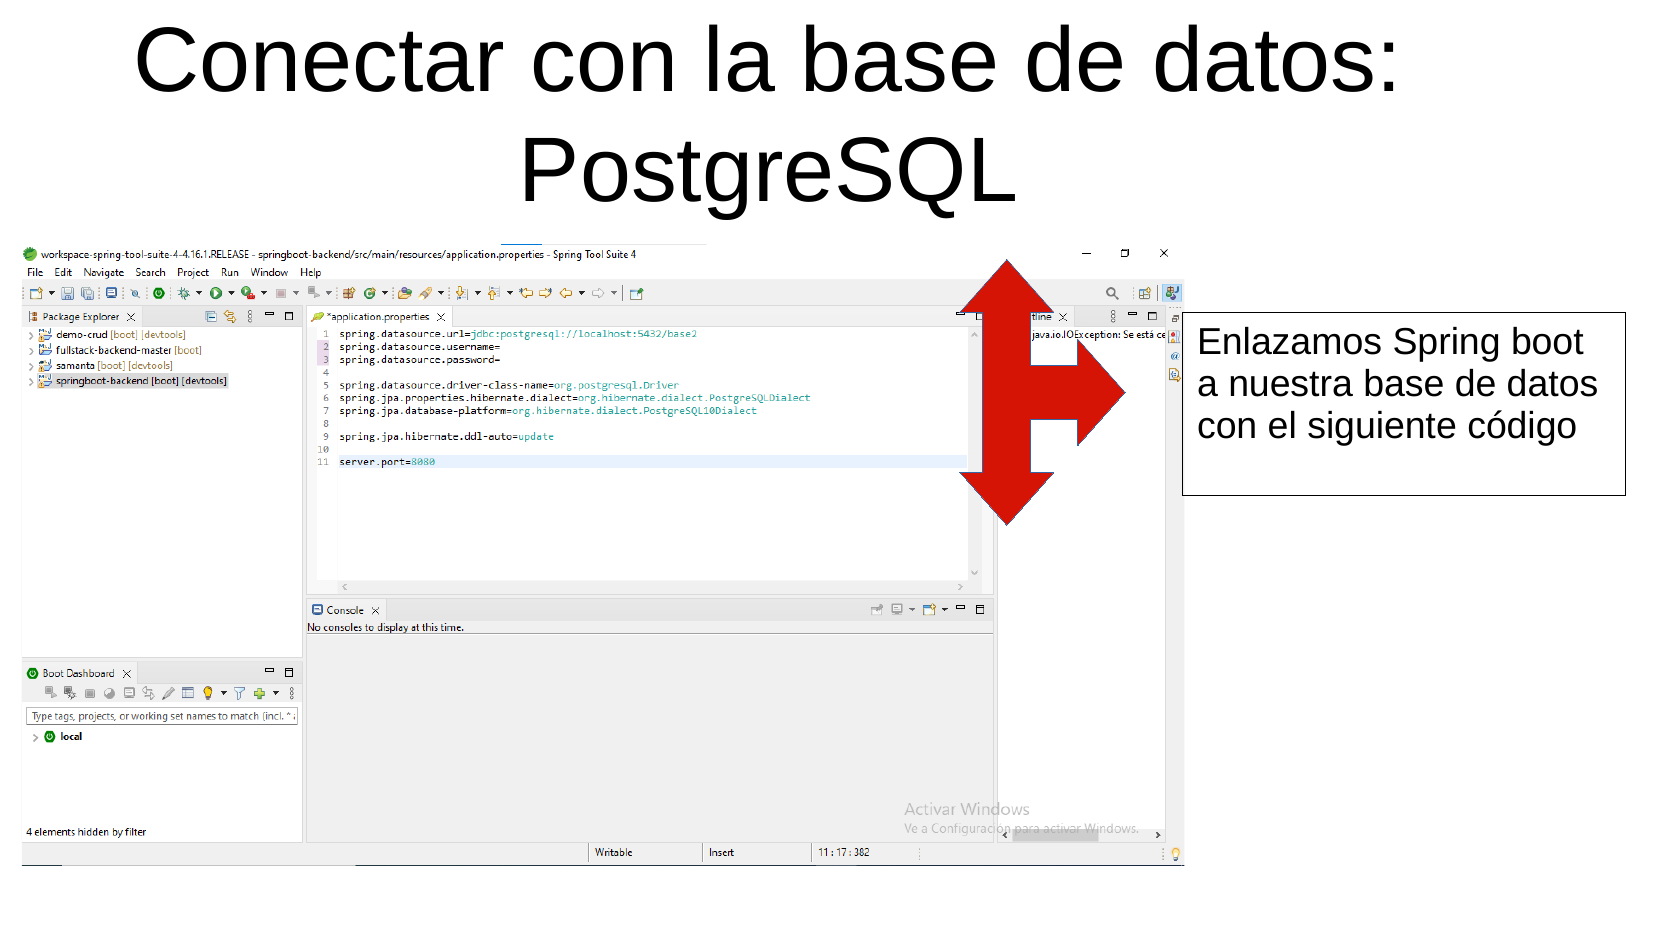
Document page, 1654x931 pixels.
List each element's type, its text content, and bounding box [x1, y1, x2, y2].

picture [21, 244, 1185, 866]
title Conectar con la base de datos: PostgreSQL [0, 0, 1576, 156]
text_box Enlazamos Spring boot a nuestra base de datos con el siguiente código [1182, 312, 1626, 496]
text_box [959, 259, 1126, 526]
